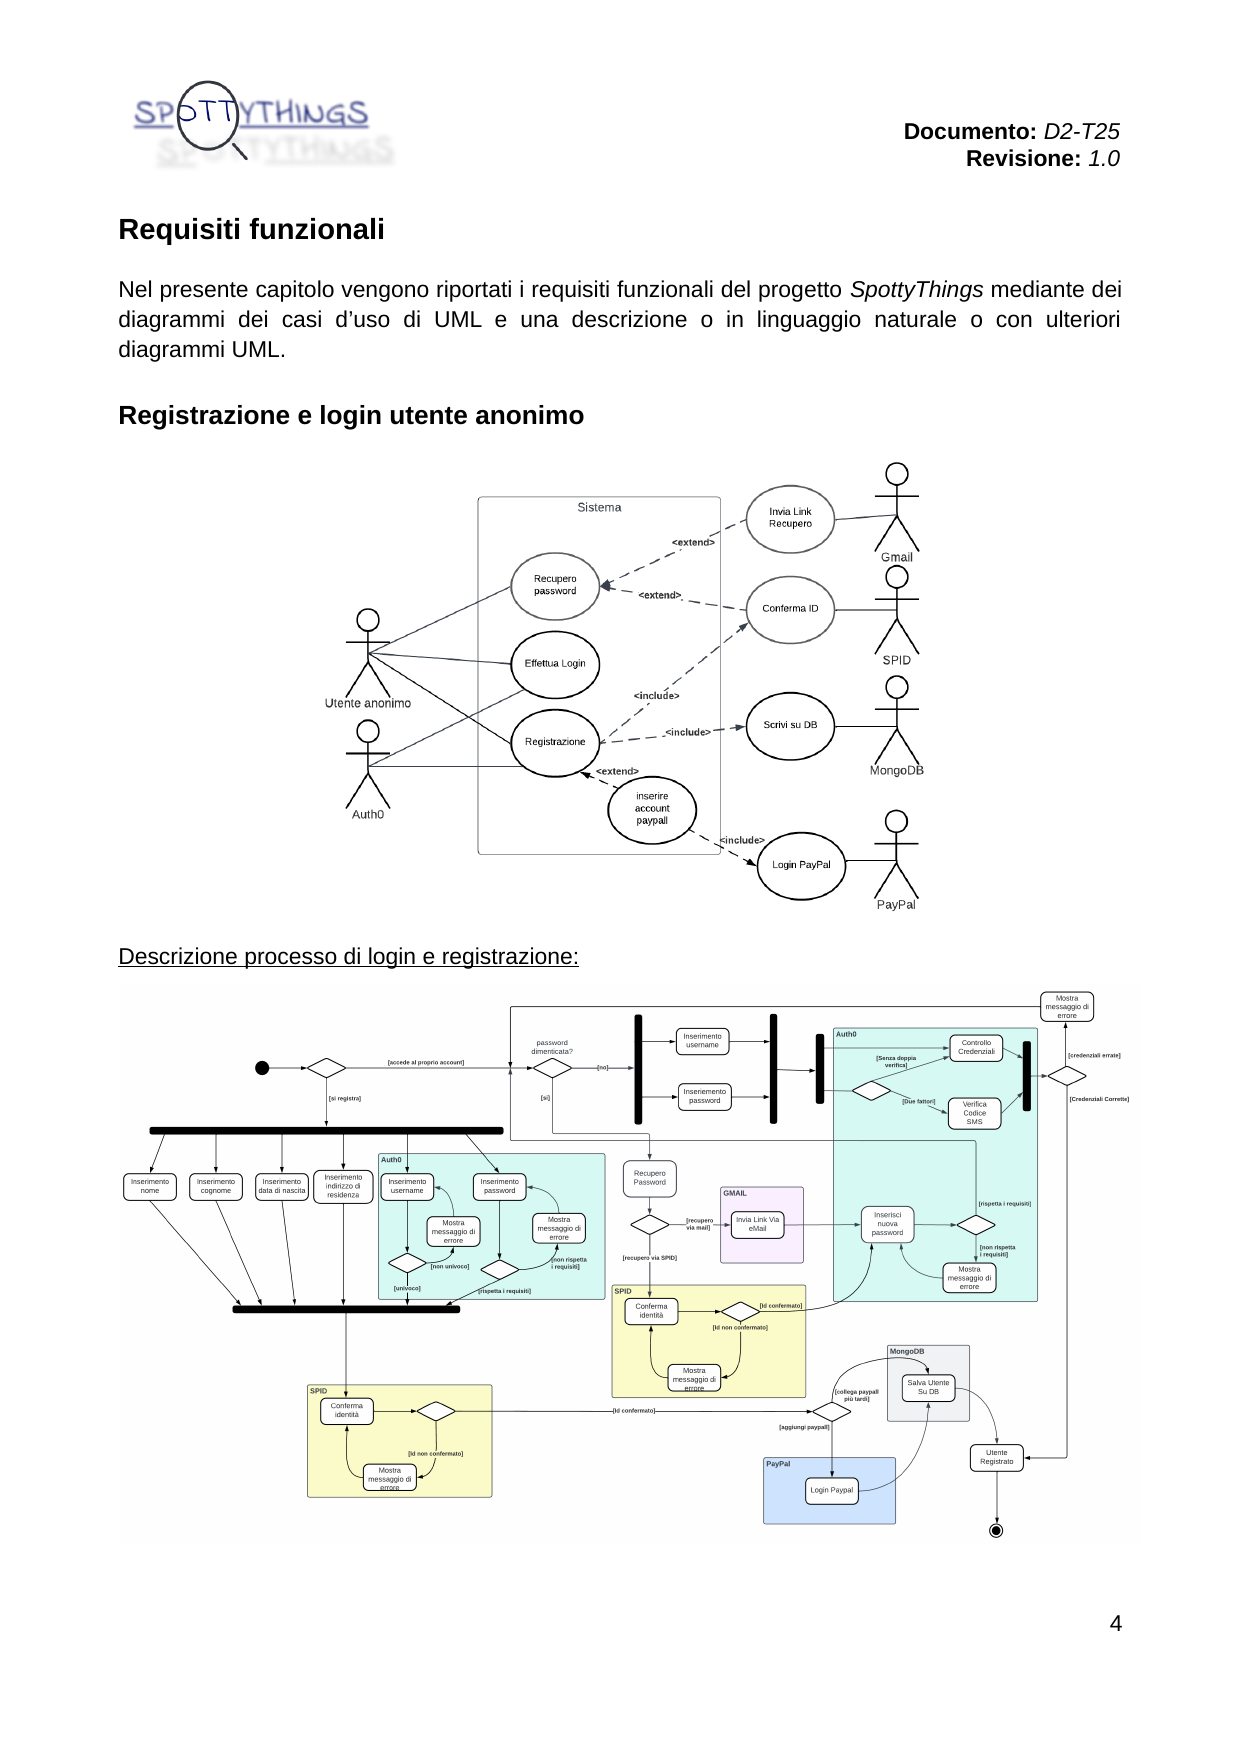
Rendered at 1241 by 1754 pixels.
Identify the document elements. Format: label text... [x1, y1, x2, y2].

text Descrizione processo di login e registrazione: [118, 943, 1122, 970]
picture [288, 443, 972, 926]
subtitle Registrazione e login utente anonimo [118, 399, 1122, 430]
picture [120, 984, 1142, 1544]
text Nel presente capitolo vengono riportati i requisiti funzionali del progetto SpottyThings mediante dei diagrammi dei casi d’uso di UML e una descrizione o in linguaggio naturale o con ulteriori diagrammi UML. [118, 276, 1122, 363]
picture [123, 73, 399, 187]
subtitle Requisiti funzionali [118, 212, 1122, 246]
